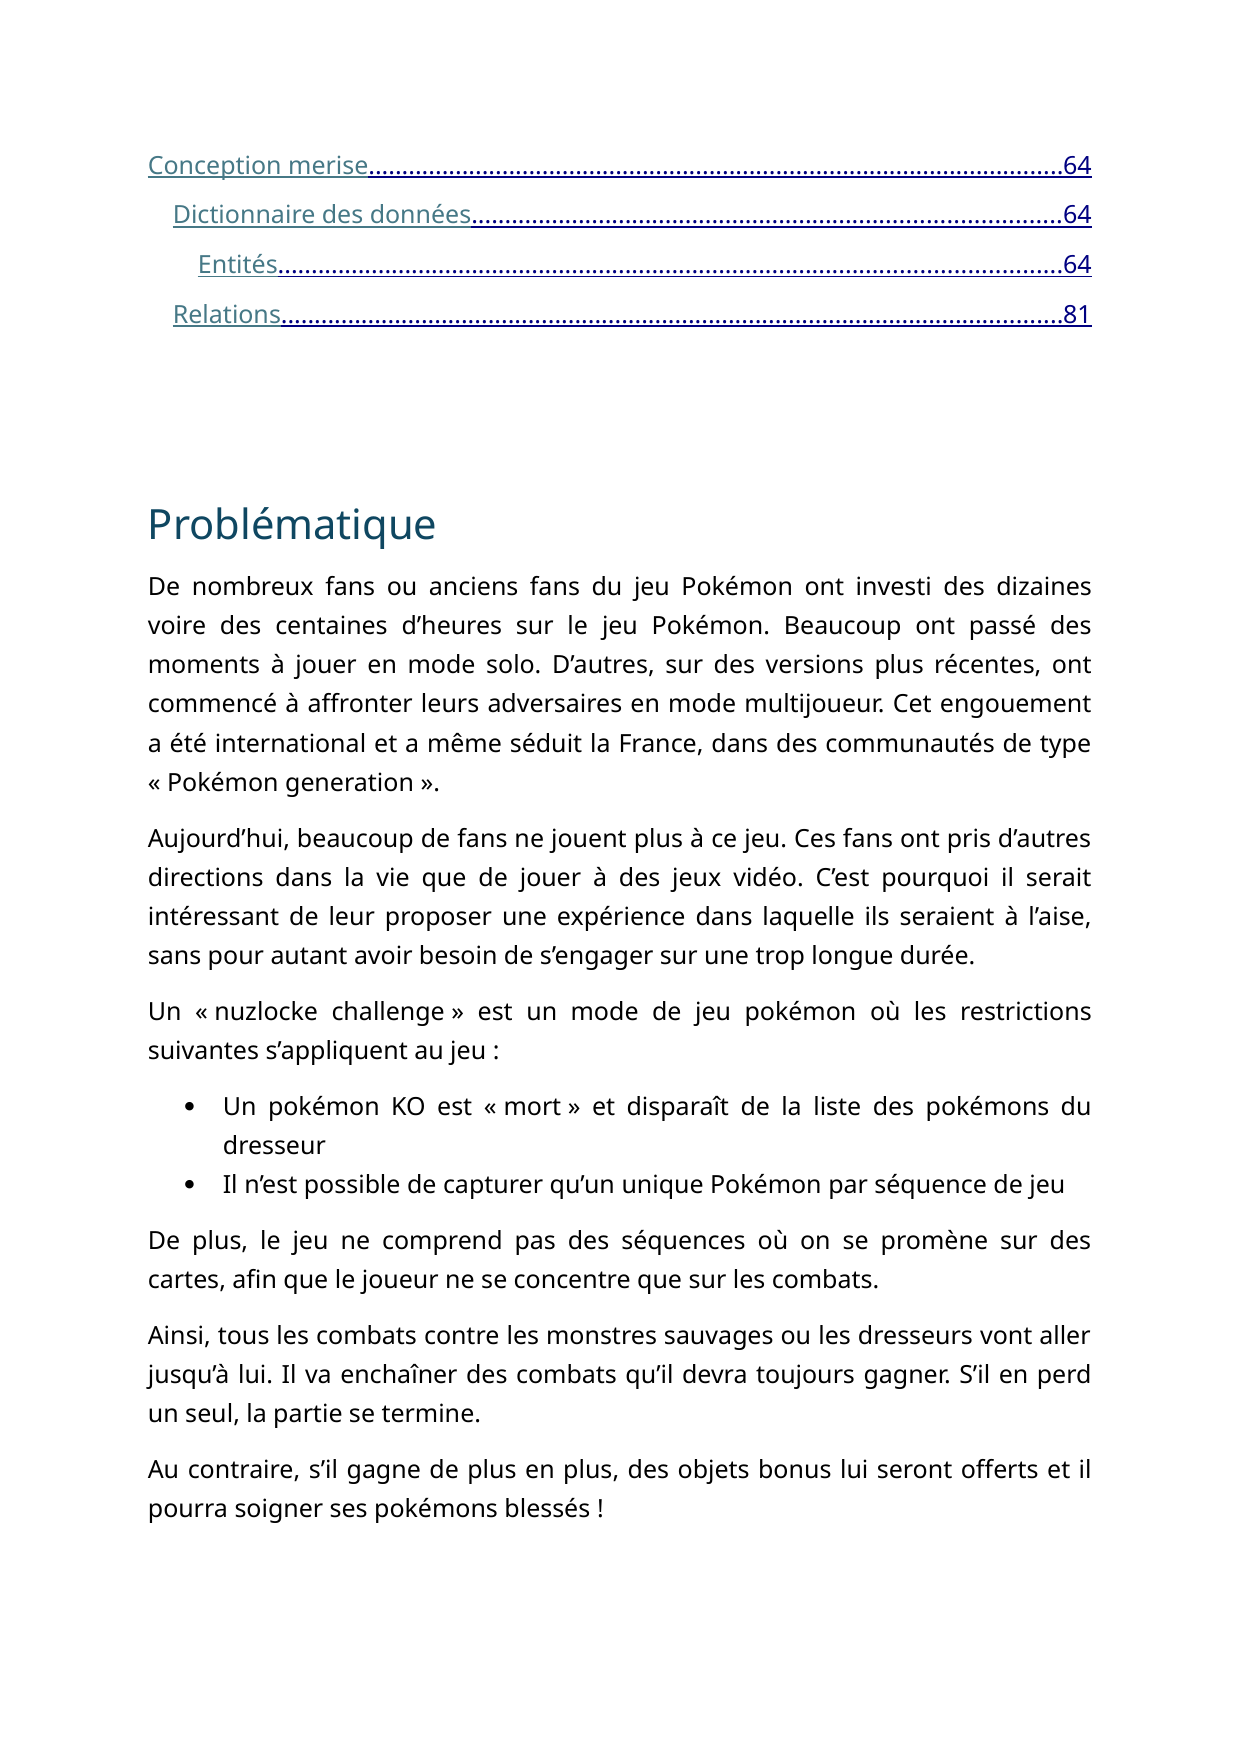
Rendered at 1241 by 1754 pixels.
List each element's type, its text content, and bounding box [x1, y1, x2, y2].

text De nombreux fans ou anciens fans du jeu Pokémon ont investi des dizaines voire des centaines d’heures sur le jeu Pokémon. Beaucoup ont passé des moments à jouer en mode solo. D’autres, sur des versions plus récentes, ont commencé à affronter leurs adversaires en mode multijoueur. Cet engouement a été international et a même séduit la France, dans des communautés de type « Pokémon generation ». [148, 569, 1093, 798]
text Relations 81 [173, 296, 1093, 330]
text Conception merise 64 [148, 148, 1093, 182]
text Dictionnaire des données 64 [173, 197, 1093, 231]
list Un pokémon KO est « mort » et disparaît de la liste des pokémons du dresseur [185, 1089, 1093, 1162]
text Entités 64 [198, 247, 1093, 281]
subtitle Problématique [148, 495, 1093, 552]
text De plus, le jeu ne comprend pas des séquences où on se promène sur des cartes, afin que le joueur ne se concentre que sur les combats. [148, 1223, 1093, 1296]
text Aujourd’hui, beaucoup de fans ne jouent plus à ce jeu. Ces fans ont pris d’autres directions dans la vie que de jouer à des jeux vidéo. C’est pourquoi il serait intéressant de leur proposer une expérience dans laquelle ils seraient à l’aise, sans pour autant avoir besoin de s’engager sur une trop longue durée. [148, 820, 1093, 972]
text Ainsi, tous les combats contre les monstres sauvages ou les dresseurs vont aller jusqu’à lui. Il va enchaîner des combats qu’il devra toujours gagner. S’il en perd un seul, la partie se termine. [148, 1318, 1093, 1430]
list Il n’est possible de capturer qu’un unique Pokémon par séquence de jeu [185, 1167, 1093, 1201]
text Au contraire, s’il gagne de plus en plus, des objets bonus lui seront offerts et il pourra soigner ses pokémons blessés ! [148, 1452, 1093, 1525]
text Un « nuzlocke challenge » est un mode de jeu pokémon où les restrictions suivantes s’appliquent au jeu : [148, 994, 1093, 1067]
